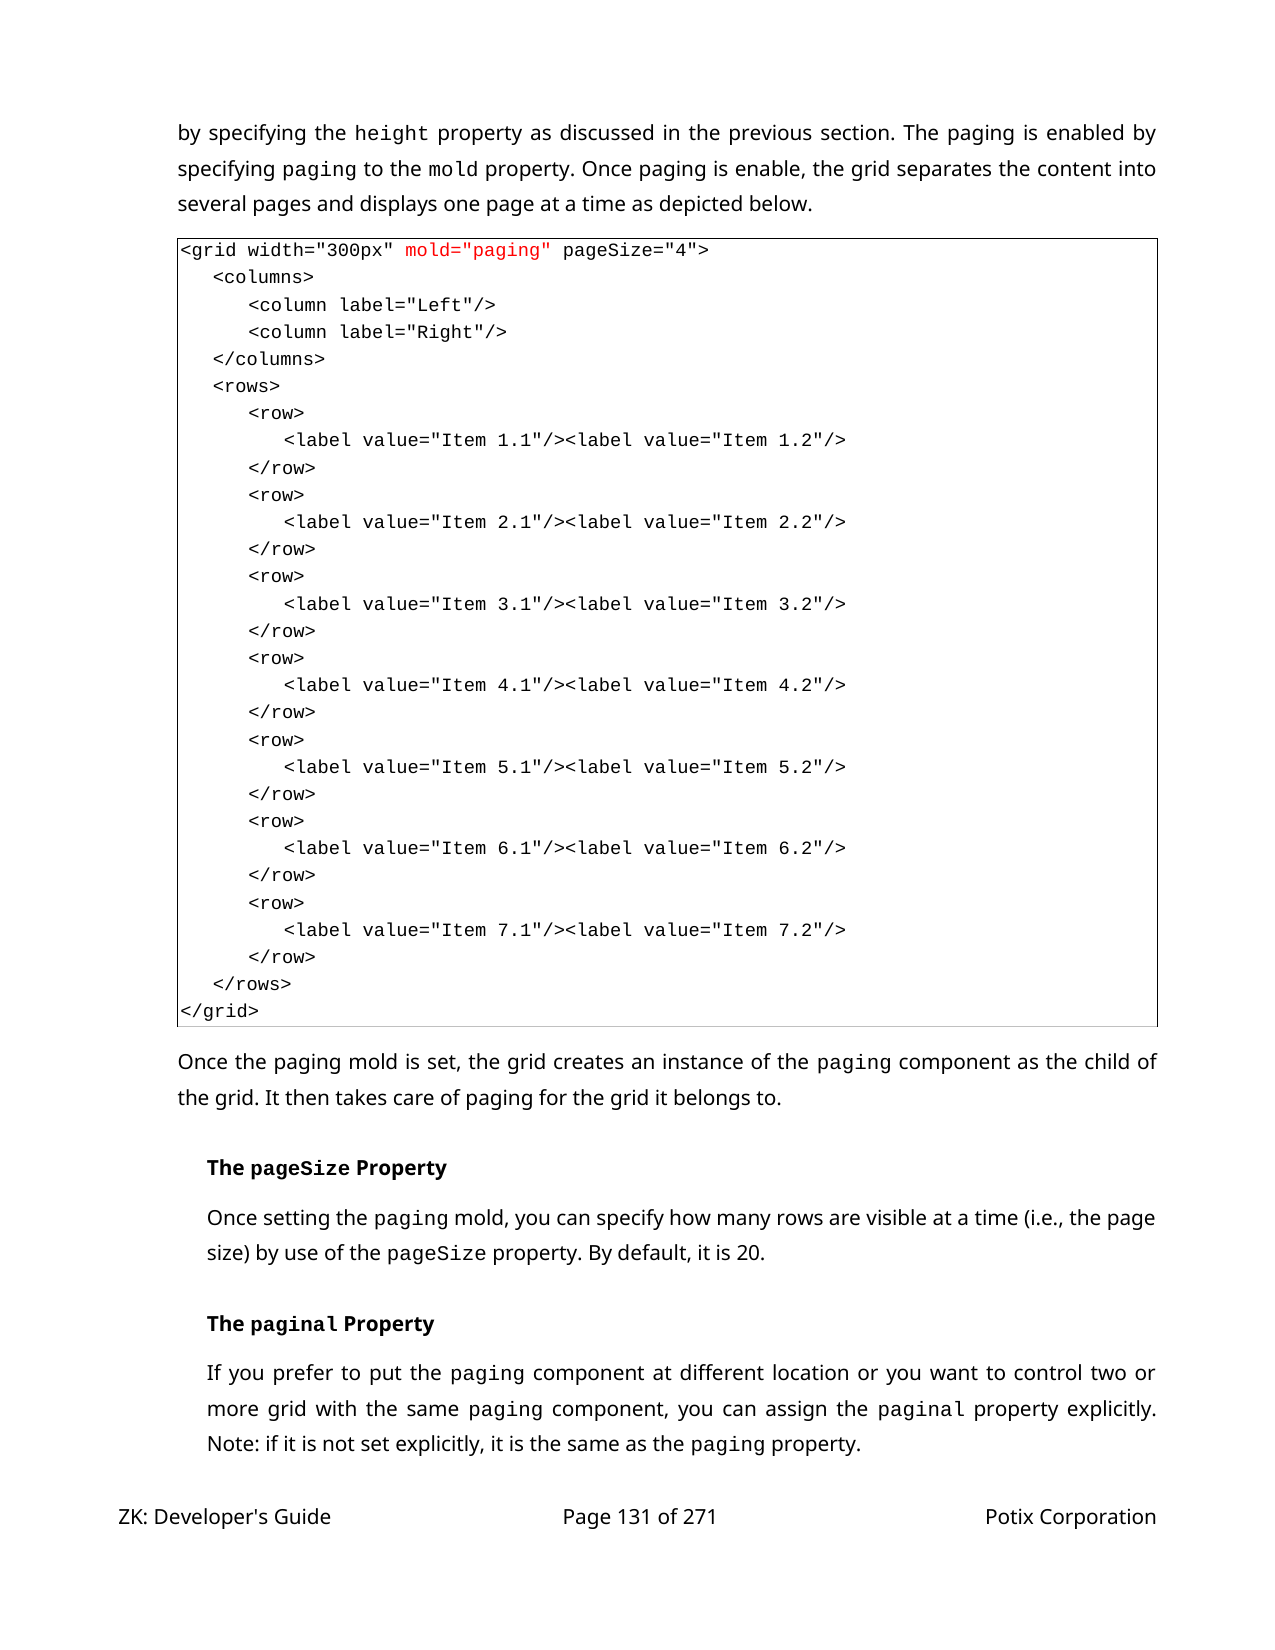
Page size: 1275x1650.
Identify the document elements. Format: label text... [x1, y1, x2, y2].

text Once the paging mold is set, the grid creates an instance of the paging component as the child of the grid. It then takes care of paging for the grid it belongs to. [177, 1047, 1157, 1111]
text <label value="Item 1.1"/><label value="Item 1.2"/> [178, 428, 1157, 453]
text <row> [178, 891, 1157, 915]
text </row> [178, 700, 1157, 724]
text <label value="Item 4.1"/><label value="Item 4.2"/> [178, 673, 1157, 697]
text <rows> [178, 374, 1157, 398]
text </rows> [178, 972, 1157, 996]
text <row> [178, 646, 1157, 670]
text </columns> [178, 347, 1157, 371]
text <label value="Item 3.1"/><label value="Item 3.2"/> [178, 591, 1157, 616]
text </row> [178, 537, 1157, 561]
text <row> [178, 401, 1157, 425]
text </row> [178, 945, 1157, 969]
text </grid> [178, 999, 1157, 1026]
text <row> [178, 727, 1157, 752]
text <label value="Item 5.1"/><label value="Item 5.2"/> [178, 754, 1157, 779]
text <row> [178, 809, 1157, 833]
text <row> [178, 483, 1157, 507]
text </row> [178, 782, 1157, 806]
text <row> [178, 564, 1157, 588]
text <label value="Item 6.1"/><label value="Item 6.2"/> [178, 836, 1157, 860]
text <column label="Right"/> [178, 319, 1157, 344]
text <label value="Item 7.1"/><label value="Item 7.2"/> [178, 918, 1157, 942]
text </row> [178, 863, 1157, 888]
text </row> [178, 456, 1157, 480]
subtitle The paginal Property [207, 1309, 1157, 1338]
text <columns> [178, 265, 1157, 289]
subtitle The pageSize Property [207, 1153, 1157, 1182]
text Once setting the paging mold, you can specify how many rows are visible at a time (i.e., the page size) by use of the pageSize property. By default, it is 20. [207, 1203, 1157, 1267]
text </row> [178, 619, 1157, 643]
text <label value="Item 2.1"/><label value="Item 2.2"/> [178, 510, 1157, 534]
text <grid width="300px" mold="paging" pageSize="4"> [178, 239, 1157, 262]
text If you prefer to put the paging component at different location or you want to control two or more grid with the same paging component, you can assign the paginal property explicitly. Note: if it is not set explicitly, it is the same as the paging property. [207, 1358, 1157, 1458]
text <column label="Left"/> [178, 292, 1157, 317]
text by specifying the height property as discussed in the previous section. The paging is enabled by specifying paging to the mold property. Once paging is enable, the grid separates the content into several pages and displays one page at a time as depicted below. [177, 118, 1157, 217]
